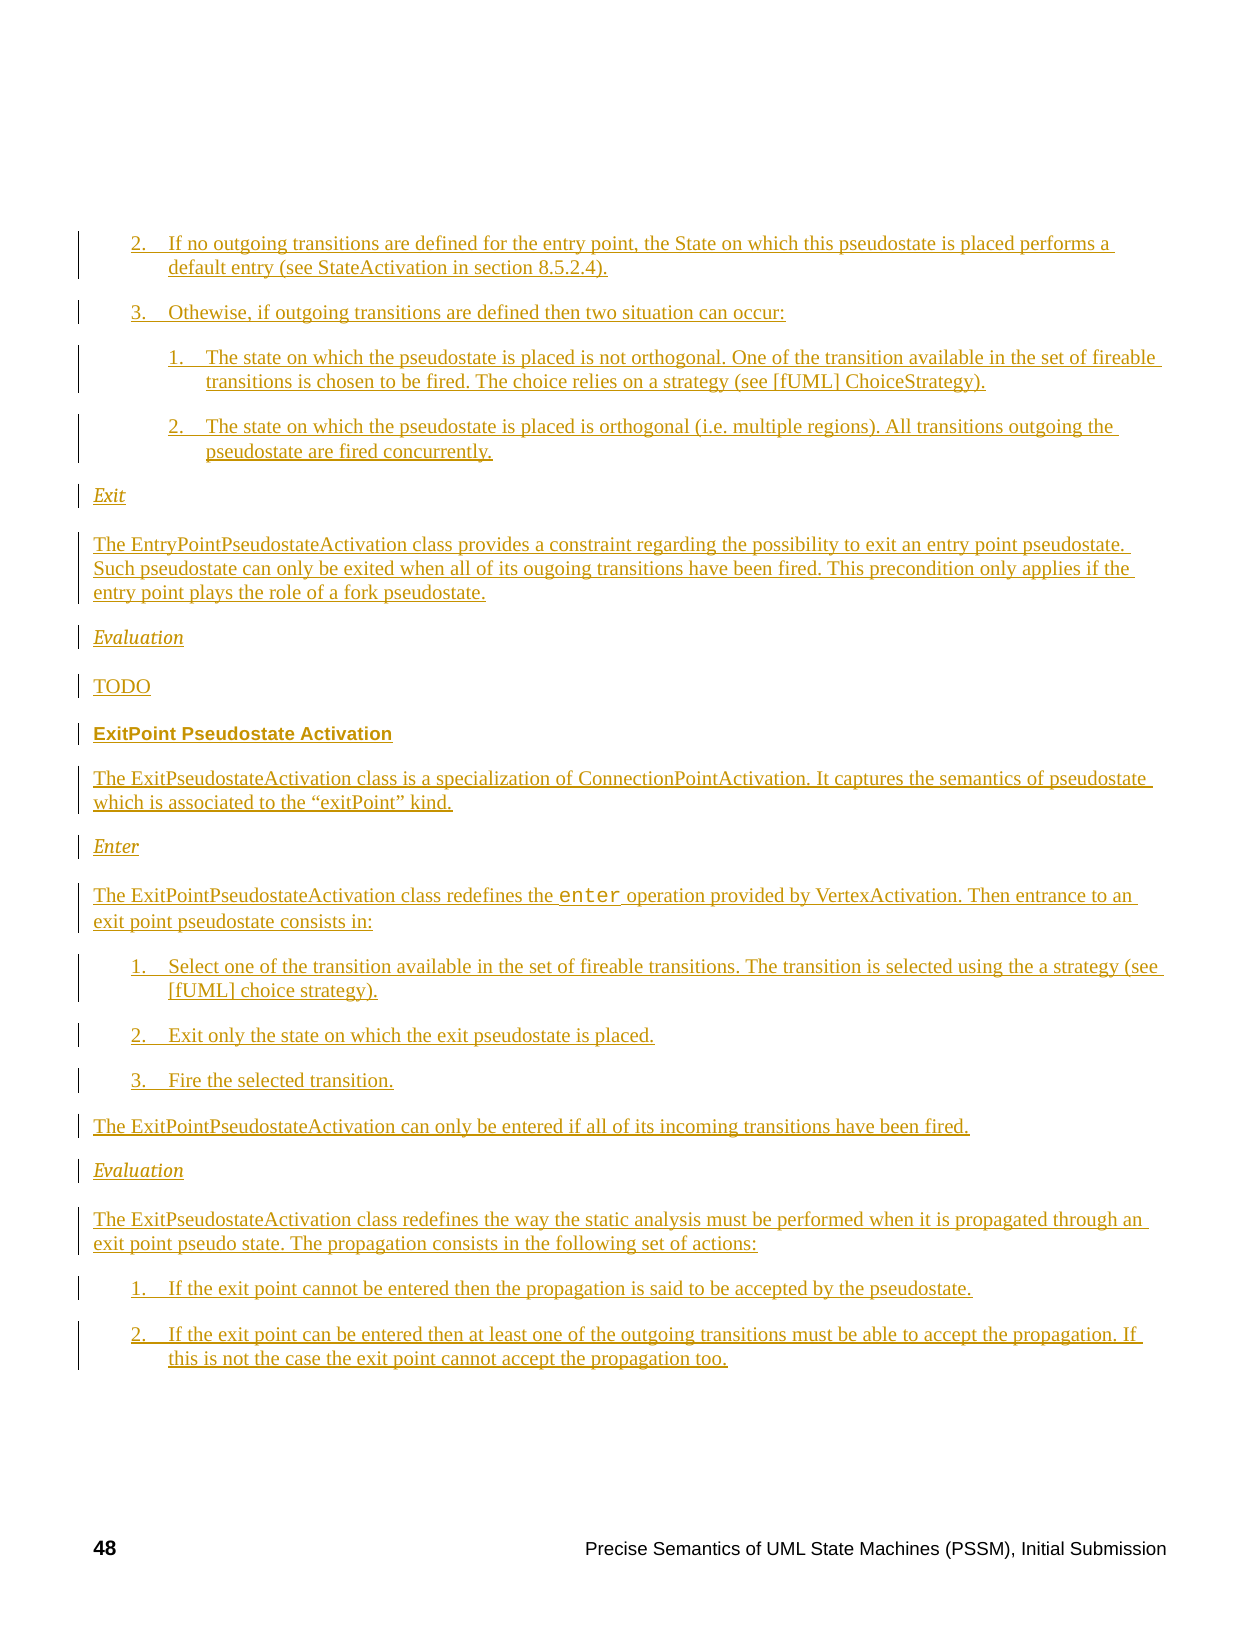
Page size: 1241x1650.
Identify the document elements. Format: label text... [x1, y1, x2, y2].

list Othewise, if outgoing transitions are defined then two situation can occur: [131, 300, 1164, 324]
text The EntryPointPseudostateActivation class provides a constraint regarding the possibility to exit an entry point pseudostate. Such pseudostate can only be exited when all of its ougoing transitions have been fired. This precondition only applies if the entry point plays the role of a fork pseudostate. [93, 532, 1164, 604]
list The state on which the pseudostate is placed is not orthogonal. One of the transition available in the set of fireable transitions is chosen to be fired. The choice relies on a strategy (see [fUML] ChoiceStrategy). [168, 345, 1164, 393]
list Fire the selected transition. [131, 1068, 1164, 1092]
text The ExitPointPseudostateActivation can only be entered if all of its incoming transitions have been fired. [93, 1113, 1164, 1138]
list If the exit point can be entered then at least one of the outgoing transitions must be able to accept the propagation. If this is not the case the exit point cannot accept the propagation too. [131, 1321, 1164, 1369]
subtitle Enter [93, 835, 1164, 859]
list If the exit point cannot be entered then the propagation is said to be accepted by the pseudostate. [131, 1276, 1164, 1300]
text TODO [93, 674, 1164, 698]
subtitle Exit [93, 484, 1164, 508]
list If no outgoing transitions are defined for the entry point, the State on which this pseudostate is placed performs a default entry (see StateActivation in section 8.5.2.4). [131, 231, 1164, 279]
text The ExitPseudostateActivation class redefines the way the static analysis must be performed when it is propagated through an exit point pseudo state. The propagation consists in the following set of actions: [93, 1207, 1164, 1255]
subtitle Evaluation [93, 1159, 1164, 1183]
subtitle Evaluation [93, 625, 1164, 649]
list Exit only the state on which the exit pseudostate is placed. [131, 1023, 1164, 1047]
text The ExitPseudostateActivation class is a specialization of ConnectionPointActivation. It captures the semantics of pseudostate which is associated to the “exitPoint” kind. [93, 766, 1164, 814]
text The ExitPointPseudostateActivation class redefines the enter operation provided by VertexActivation. Then entrance to an exit point pseudostate consists in: [93, 883, 1164, 933]
list The state on which the pseudostate is placed is orthogonal (i.e. multiple regions). All transitions outgoing the pseudostate are fired concurrently. [168, 414, 1164, 463]
list [fUML] choice strategy). [131, 976, 1164, 1002]
list Select one of the transition available in the set of fireable transitions. The transition is selected using the a strategy (see [131, 954, 1164, 975]
subtitle ExitPoint Pseudostate Activation [93, 723, 1164, 744]
